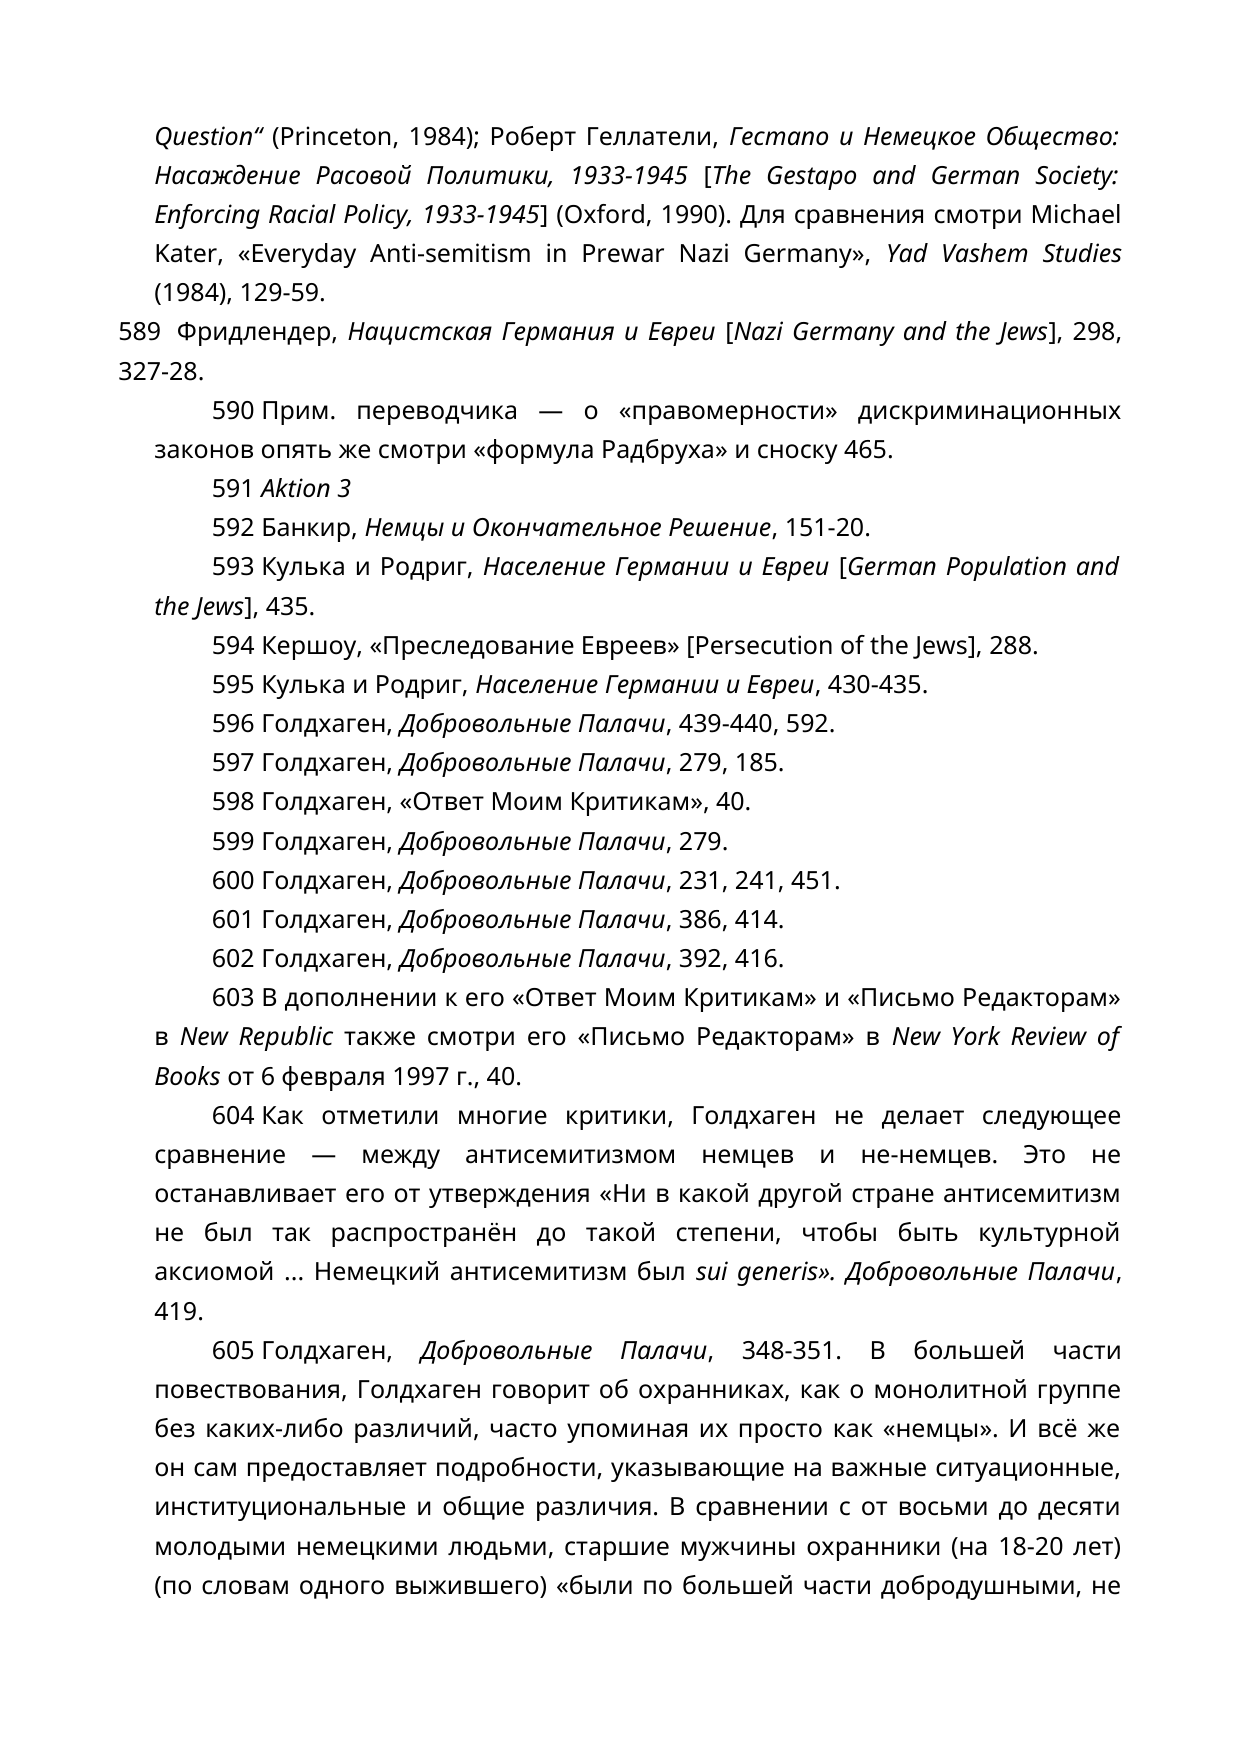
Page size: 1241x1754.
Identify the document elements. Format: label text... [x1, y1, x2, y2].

text Кулька и Родриг, Население Германии и Евреи, 430-435. [118, 666, 1122, 701]
text Как отметили многие критики, Голдхаген не делает следующее сравнение — между антисемитизмом немцев и не-немцев. Это не останавливает его от утверждения «Ни в какой другой стране антисемитизм не был так распространён до такой степени, чтобы быть культурной аксиомой ... Немецкий антисемитизм был sui generis». Добровольные Палачи, 419. [118, 1097, 1122, 1327]
text Прим. переводчика — о «правомерности» дискриминационных законов опять же смотри «формула Радбруха» и сноску 465. [118, 392, 1122, 466]
text Кершоу, «Преследование Евреев» [Persecution of the Jews], 288. [118, 627, 1122, 661]
text Голдхаген, Добровольные Палачи, 392, 416. [118, 941, 1122, 975]
text Голдхаген, «Ответ Моим Критикам», 40. [118, 784, 1122, 818]
text Кулька и Родриг, Население Германии и Евреи [German Population and the Jews], 435. [118, 549, 1122, 622]
text Голдхаген, Добровольные Палачи, 279, 185. [118, 745, 1122, 779]
text Банкир, Немцы и Окончательное Решение, 151-20. [118, 510, 1122, 544]
text Голдхаген, Добровольные Палачи, 231, 241, 451. [118, 862, 1122, 896]
text Голдхаген, Добровольные Палачи, 348-351. В большей части повествования, Голдхаген говорит об охранниках, как о монолитной группе без каких-либо различий, часто упоминая их просто как «немцы». И всё же он сам предоставляет подробности, указывающие на важные ситуационные, институциональные и общие различия. В сравнении с от восьми до десяти молодыми немецкими людьми, старшие мужчины охранники (на 18-20 лет) (по словам одного выжившего) «были по большей части добродушными, не [118, 1332, 1122, 1601]
text Фридлендер, Нацистская Германия и Евреи [Nazi Germany and the Jews], 298, 327-28. [118, 314, 1122, 387]
text Голдхаген, Добровольные Палачи, 439-440, 592. [118, 706, 1122, 740]
text Question“ (Princeton, 1984); Роберт Геллатели, Гестапо и Немецкое Общество: Насаждение Расовой Политики, 1933-1945 [The Gestapo and German Society: Enforcing Racial Policy, 1933-1945] (Oxford, 1990). Для сравнения смотри Michael Kater, «Everyday Anti-semitism in Prewar Nazi Germany», Yad Vashem Studies (1984), 129-59. [118, 118, 1122, 309]
text Aktion 3 [118, 471, 1122, 505]
text В дополнении к его «Ответ Моим Критикам» и «Письмо Редакторам» в New Republic также смотри его «Письмо Редакторам» в New York Review of Books от 6 февраля 1997 г., 40. [118, 980, 1122, 1092]
text Голдхаген, Добровольные Палачи, 279. [118, 823, 1122, 857]
text Голдхаген, Добровольные Палачи, 386, 414. [118, 901, 1122, 936]
